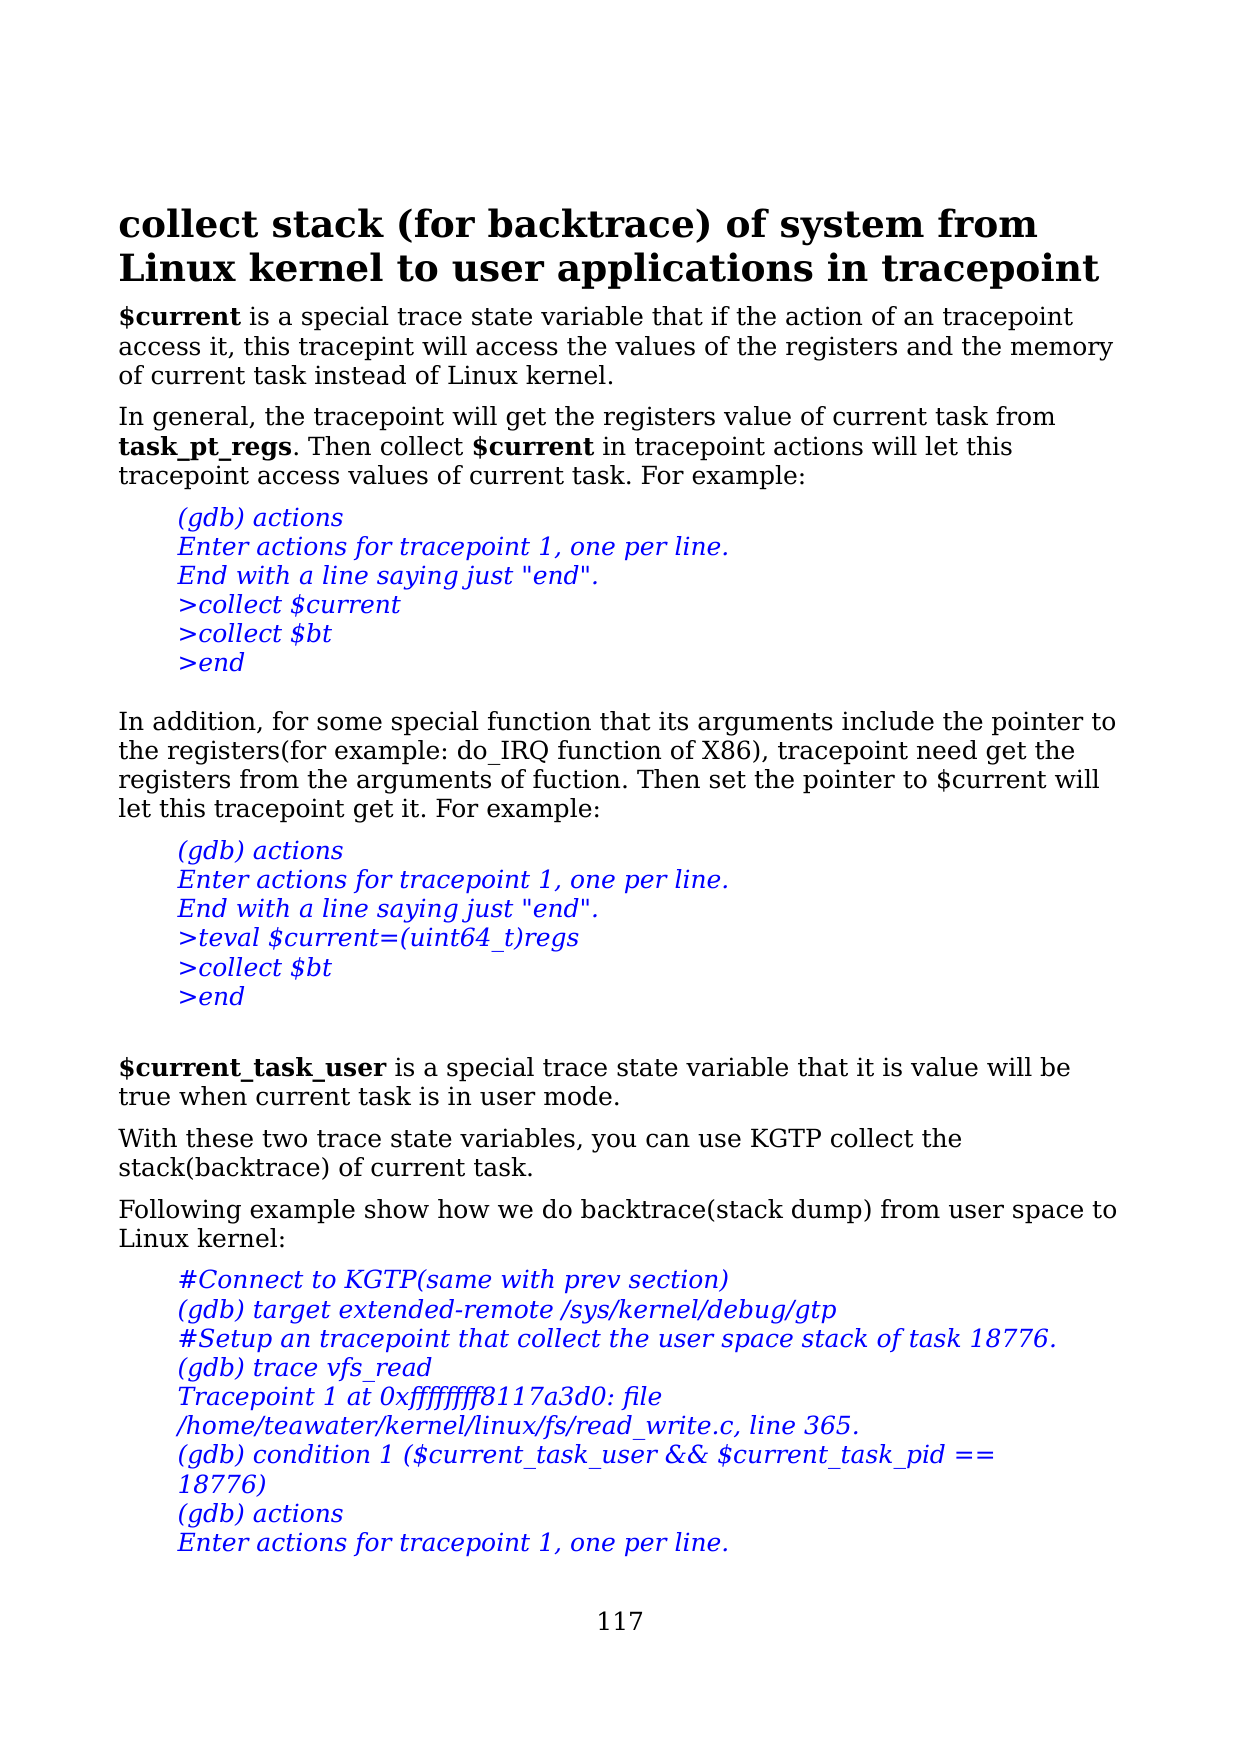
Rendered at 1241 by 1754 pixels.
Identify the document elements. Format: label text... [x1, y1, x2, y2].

text (gdb) target extended-remote /sys/kernel/debug/gtp [177, 1295, 1063, 1324]
text >teval $current=(uint64_t)regs [177, 924, 1063, 953]
text >end [177, 982, 1063, 1011]
text >collect $current [177, 590, 1063, 619]
text (gdb) trace vfs_read [177, 1353, 1063, 1382]
text (gdb) condition 1 ($current_task_user && $current_task_pid == 18776) [177, 1441, 1063, 1499]
text (gdb) actions [177, 503, 1063, 532]
text #Connect to KGTP(same with prev section) [177, 1266, 1063, 1295]
text With these two trace state variables, you can use KGTP collect the stack(backtrace) of current task. [118, 1124, 1122, 1182]
text >end [177, 649, 1063, 678]
text End with a line saying just "end". [177, 894, 1063, 924]
text Enter actions for tracepoint 1, one per line. [177, 865, 1063, 894]
text In addition, for some special function that its arguments include the pointer to the registers(for example: do_IRQ function of X86), tracepoint need get the registers from the arguments of fuction. Then set the pointer to $current will let this tracepoint get it. For example: [118, 707, 1122, 824]
text $current_task_user is a special trace state variable that it is value will be true when current task is in user mode. [118, 1053, 1122, 1112]
text #Setup an tracepoint that collect the user space stack of task 18776. [177, 1324, 1063, 1353]
text Enter actions for tracepoint 1, one per line. [177, 532, 1063, 561]
text >collect $bt [177, 953, 1063, 982]
text $current is a special trace state variable that if the action of an tracepoint access it, this tracepint will access the values of the registers and the memory of current task instead of Linux kernel. [118, 302, 1122, 390]
text End with a line saying just "end". [177, 561, 1063, 590]
subtitle collect stack (for backtrace) of system from Linux kernel to user applications in tracepoint [118, 202, 1122, 290]
text Enter actions for tracepoint 1, one per line. [177, 1528, 1063, 1557]
text >collect $bt [177, 619, 1063, 649]
text In general, the tracepoint will get the registers value of current task from task_pt_regs. Then collect $current in tracepoint actions will let this tracepoint access values of current task. For example: [118, 403, 1122, 490]
text Tracepoint 1 at 0xffffffff8117a3d0: file /home/teawater/kernel/linux/fs/read_write.c, line 365. [177, 1382, 1063, 1441]
text Following example show how we do backtrace(stack dump) from user space to Linux kernel: [118, 1195, 1122, 1253]
text (gdb) actions [177, 1499, 1063, 1528]
text (gdb) actions [177, 836, 1063, 865]
